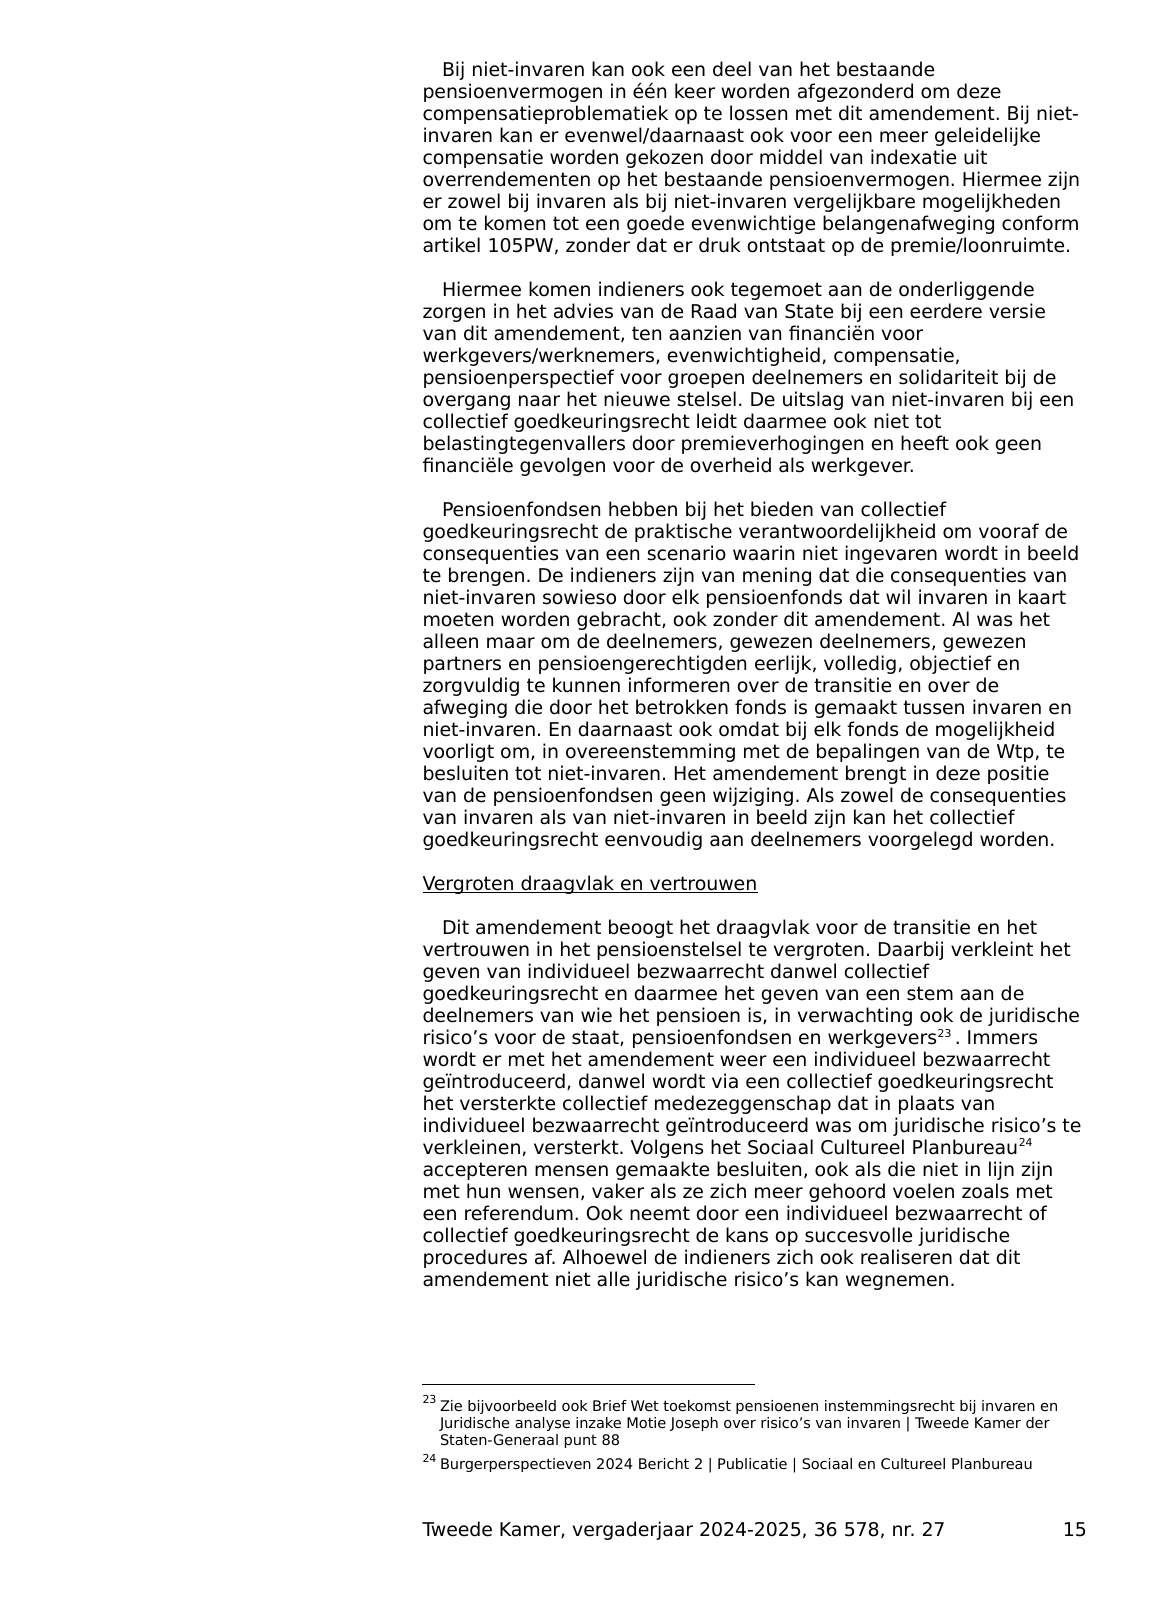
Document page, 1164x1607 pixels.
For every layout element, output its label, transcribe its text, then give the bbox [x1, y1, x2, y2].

text Zie bijvoorbeeld ook Brief Wet toekomst pensioenen instemmingsrecht bij invaren en Juridische analyse inzake Motie Joseph over risico’s van invaren | Tweede Kamer der Staten-Generaal punt 88 [422, 1393, 1087, 1449]
text Hiermee komen indieners ook tegemoet aan de onderliggende zorgen in het advies van de Raad van State bij een eerdere versie van dit amendement, ten aanzien van financiën voor werkgevers/werknemers, evenwichtigheid, compensatie, pensioenperspectief voor groepen deelnemers en solidariteit bij de overgang naar het nieuwe stelsel. De uitslag van niet-invaren bij een collectief goedkeuringsrecht leidt daarmee ook niet tot belastingtegenvallers door premieverhogingen en heeft ook geen financiële gevolgen voor de overheid als werkgever. [422, 279, 1087, 477]
text Bij niet-invaren kan ook een deel van het bestaande pensioenvermogen in één keer worden afgezonderd om deze compensatieproblematiek op te lossen met dit amendement. Bij niet-invaren kan er evenwel/daarnaast ook voor een meer geleidelijke compensatie worden gekozen door middel van indexatie uit overrendementen op het bestaande pensioenvermogen. Hiermee zijn er zowel bij invaren als bij niet-invaren vergelijkbare mogelijkheden om te komen tot een goede evenwichtige belangenafweging conform artikel 105PW, zonder dat er druk ontstaat op de premie/loonruimte. [422, 59, 1087, 257]
subtitle Vergroten draagvlak en vertrouwen [422, 873, 1087, 895]
text Pensioenfondsen hebben bij het bieden van collectief goedkeuringsrecht de praktische verantwoordelijkheid om vooraf de consequenties van een scenario waarin niet ingevaren wordt in beeld te brengen. De indieners zijn van mening dat die consequenties van niet-invaren sowieso door elk pensioenfonds dat wil invaren in kaart moeten worden gebracht, ook zonder dit amendement. Al was het alleen maar om de deelnemers, gewezen deelnemers, gewezen partners en pensioengerechtigden eerlijk, volledig, objectief en zorgvuldig te kunnen informeren over de transitie en over de afweging die door het betrokken fonds is gemaakt tussen invaren en niet-invaren. En daarnaast ook omdat bij elk fonds de mogelijkheid voorligt om, in overeenstemming met de bepalingen van de Wtp, te besluiten tot niet-invaren. Het amendement brengt in deze positie van de pensioenfondsen geen wijziging. Als zowel de consequenties van invaren als van niet-invaren in beeld zijn kan het collectief goedkeuringsrecht eenvoudig aan deelnemers voorgelegd worden. [422, 499, 1087, 851]
text Dit amendement beoogt het draagvlak voor de transitie en het vertrouwen in het pensioenstelsel te vergroten. Daarbij verkleint het geven van individueel bezwaarrecht danwel collectief goedkeuringsrecht en daarmee het geven van een stem aan de deelnemers van wie het pensioen is, in verwachting ook de juridische risico’s voor de staat, pensioenfondsen en werkgevers. Immers wordt er met het amendement weer een individueel bezwaarrecht geïntroduceerd, danwel wordt via een collectief goedkeuringsrecht het versterkte collectief medezeggenschap dat in plaats van individueel bezwaarrecht geïntroduceerd was om juridische risico’s te verkleinen, versterkt. Volgens het Sociaal Cultureel Planbureau accepteren mensen gemaakte besluiten, ook als die niet in lijn zijn met hun wensen, vaker als ze zich meer gehoord voelen zoals met een referendum. Ook neemt door een individueel bezwaarrecht of collectief goedkeuringsrecht de kans op succesvolle juridische procedures af. Alhoewel de indieners zich ook realiseren dat dit amendement niet alle juridische risico’s kan wegnemen. [422, 917, 1087, 1291]
text Burgerperspectieven 2024 Bericht 2 | Publicatie | Sociaal en Cultureel Planbureau [422, 1452, 1087, 1474]
